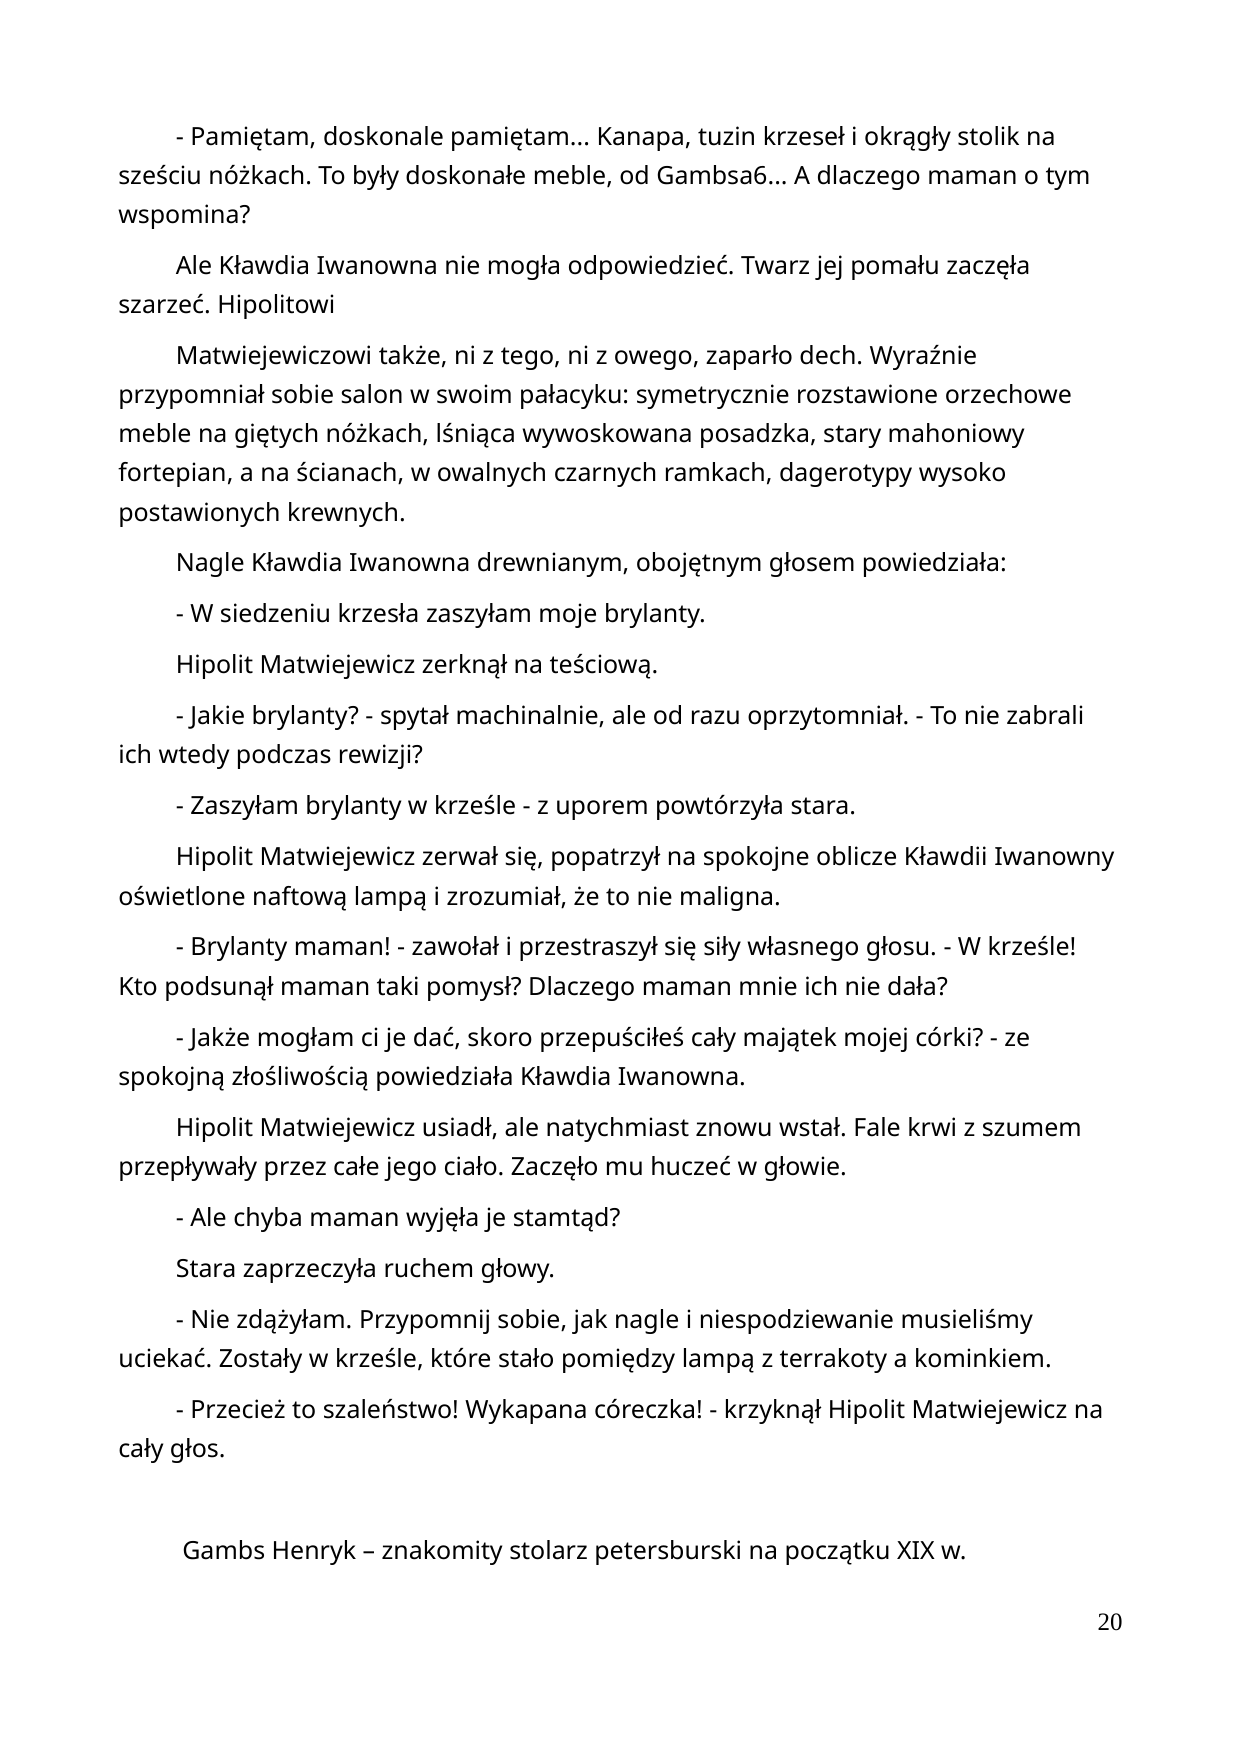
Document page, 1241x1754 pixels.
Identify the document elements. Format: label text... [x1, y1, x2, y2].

text - Zaszyłam brylanty w krześle - z uporem powtórzyła stara. [118, 788, 1122, 822]
text - Pamiętam, doskonale pamiętam... Kanapa, tuzin krzeseł i okrągły stolik na sześciu nóżkach. To były doskonałe meble, od Gambsa6... A dlaczego maman o tym wspomina? [118, 118, 1122, 231]
text Ale Kławdia Iwanowna nie mogła odpowiedzieć. Twarz jej pomału zaczęła szarzeć. Hipolitowi [118, 247, 1122, 321]
text Matwiejewiczowi także, ni z tego, ni z owego, zaparło dech. Wyraźnie przypomniał sobie salon w swoim pałacyku: symetrycznie rozstawione orzechowe meble na giętych nóżkach, lśniąca wywoskowana posadzka, stary mahoniowy fortepian, a na ścianach, w owalnych czarnych ramkach, dagerotypy wysoko postawionych krewnych. [118, 337, 1122, 528]
text - Nie zdążyłam. Przypomnij sobie, jak nagle i niespodziewanie musieliśmy uciekać. Zostały w krześle, które stało pomiędzy lampą z terrakoty a kominkiem. [118, 1301, 1122, 1374]
text - Jakże mogłam ci je dać, skoro przepuściłeś cały majątek mojej córki? - ze spokojną złośliwością powiedziała Kławdia Iwanowna. [118, 1019, 1122, 1092]
text Stara zaprzeczyła ruchem głowy. [118, 1250, 1122, 1284]
text Hipolit Matwiejewicz usiadł, ale natychmiast znowu wstał. Fale krwi z szumem przepływały przez całe jego ciało. Zaczęło mu huczeć w głowie. [118, 1109, 1122, 1182]
text Hipolit Matwiejewicz zerwał się, popatrzył na spokojne oblicze Kławdii Iwanowny oświetlone naftową lampą i zrozumiał, że to nie maligna. [118, 839, 1122, 912]
text - Brylanty maman! - zawołał i przestraszył się siły własnego głosu. - W krześle! Kto podsunął maman taki pomysł? Dlaczego maman mnie ich nie dała? [118, 929, 1122, 1002]
text Nagle Kławdia Iwanowna drewnianym, obojętnym głosem powiedziała: [118, 545, 1122, 579]
text - W siedzeniu krzesła zaszyłam moje brylanty. [118, 596, 1122, 630]
text Gambs Henryk – znakomity stolarz petersburski na początku XIX w. [118, 1532, 1122, 1566]
text - Jakie brylanty? - spytał machinalnie, ale od razu oprzytomniał. - To nie zabrali ich wtedy podczas rewizji? [118, 698, 1122, 771]
text - Ale chyba maman wyjęła je stamtąd? [118, 1199, 1122, 1233]
text - Przecież to szaleństwo! Wykapana córeczka! - krzyknął Hipolit Matwiejewicz na cały głos. [118, 1391, 1122, 1464]
text Hipolit Matwiejewicz zerknął na teściową. [118, 647, 1122, 681]
